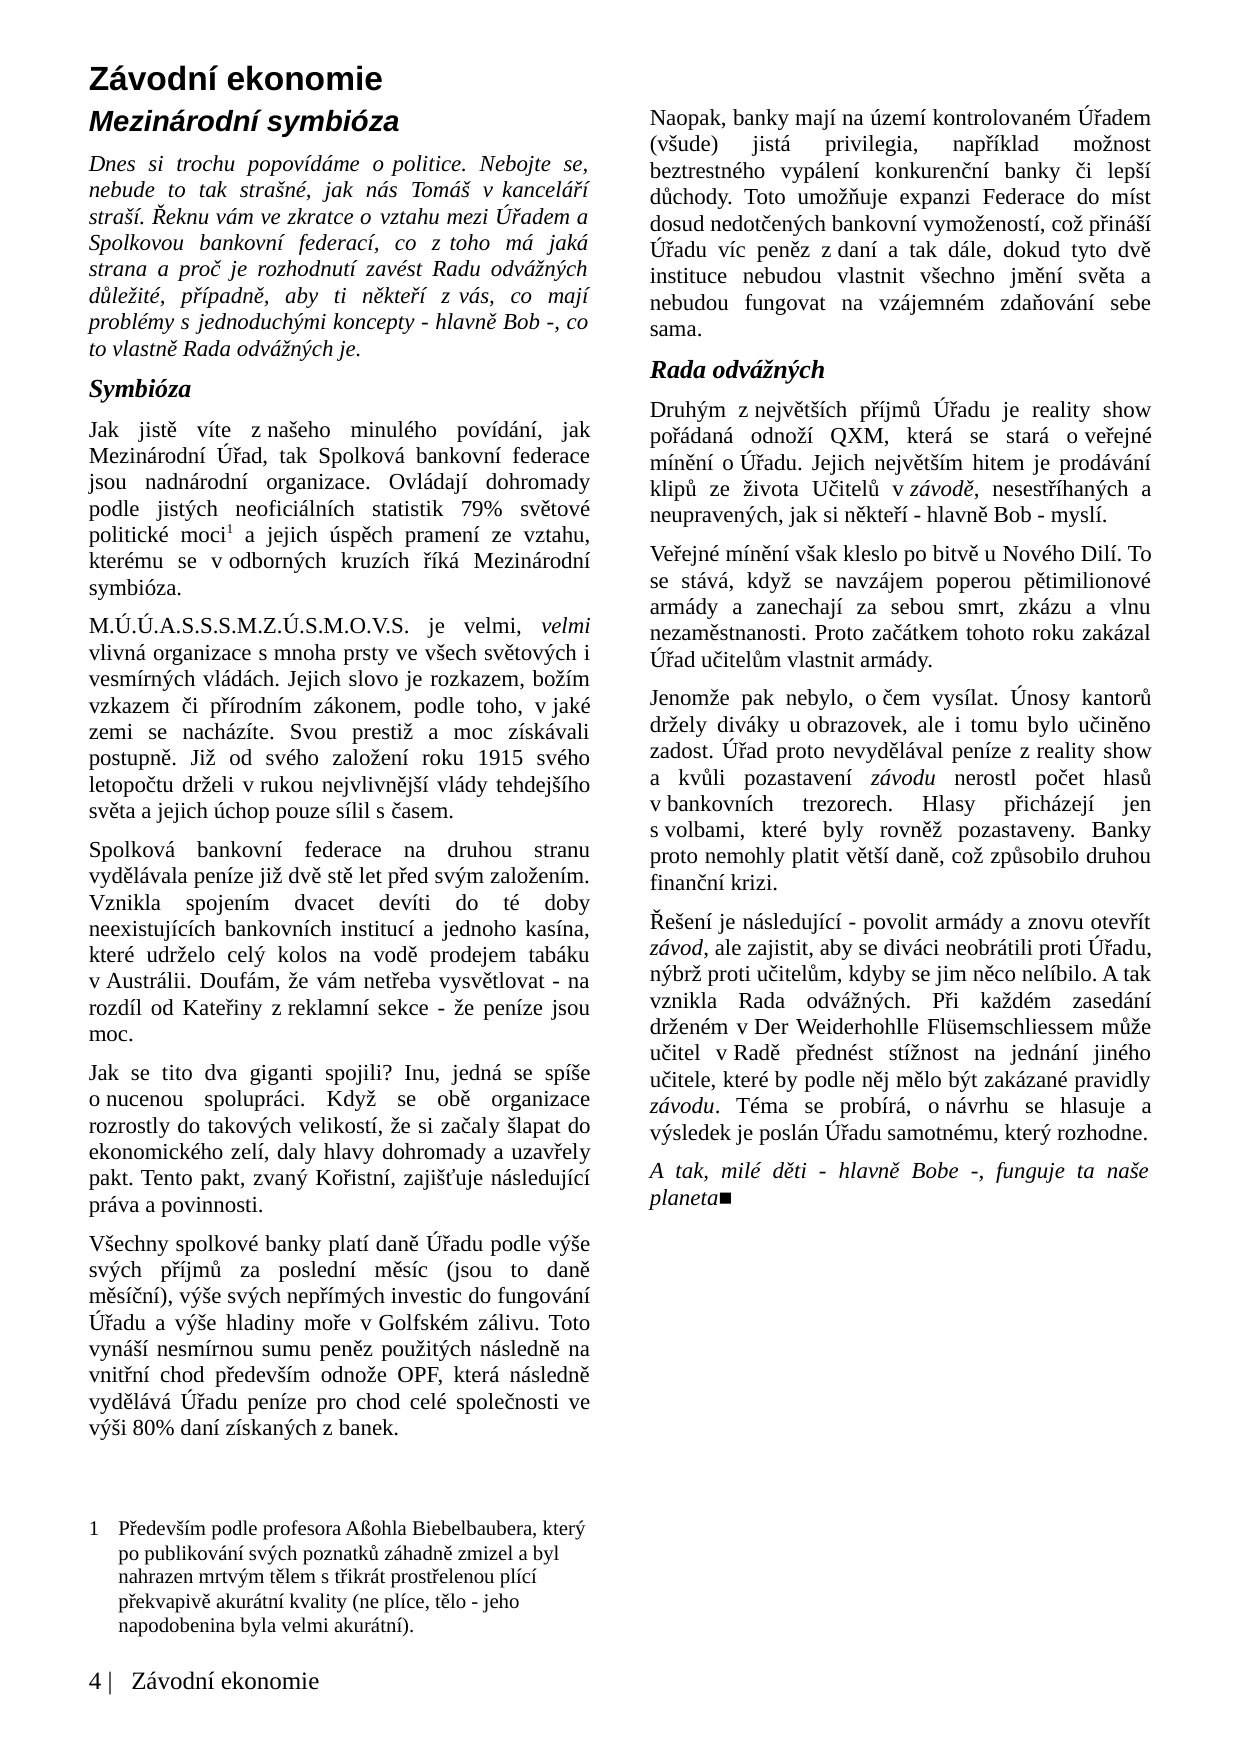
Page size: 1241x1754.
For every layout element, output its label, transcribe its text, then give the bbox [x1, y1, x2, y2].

text Symbióza [88, 373, 591, 403]
text Všechny spolkové banky platí daně Úřadu podle výše svých příjmů za poslední měsíc (jsou to daně měsíční), výše svých nepřímých investic do fungování Úřadu a výše hladiny moře v Golfském zálivu. Toto vynáší nesmírnou sumu peněz použitých následně na vnitřní chod především odnože OPF, která následně vydělává Úřadu peníze pro chod celé společnosti ve výši 80% daní získaných z banek. [88, 1229, 591, 1440]
text Řešení je následující - povolit armády a znovu otevřít závod, ale zajistit, aby se diváci neobrátili proti Úřadu, nýbrž proti učitelům, kdyby se jim něco nelíbilo. A tak vznikla Rada odvážných. Při každém zasedání drženém v Der Weiderhohlle Flüsemschliessem může učitel v Radě přednést stížnost na jednání jiného učitele, které by podle něj mělo být zakázané pravidly závodu. Téma se probírá, o návrhu se hlasuje a výsledek je poslán Úřadu samotnému, který rozhodne. [649, 908, 1152, 1145]
text Jak se tito dva giganti spojili? Inu, jedná se spíše o nucenou spolupráci. Když se obě organizace rozrostly do takových velikostí, že si začaly šlapat do ekonomického zelí, daly hlavy dohromady a uzavřely pakt. Tento pakt, zvaný Kořistní, zajišťuje následující práva a povinnosti. [88, 1059, 591, 1217]
text Veřejné mínění však kleslo po bitvě u Nového Dilí. To se stává, když se navzájem poperou pětimilionové armády a zanechají za sebou smrt, zkázu a vlnu nezaměstnanosti. Proto začátkem tohoto roku zakázal Úřad učitelům vlastnit armády. [649, 540, 1152, 672]
text Naopak, banky mají na území kontrolovaném Úřadem (všude) jistá privilegia, například možnost beztrestného vypálení konkurenční banky či lepší důchody. Toto umožňuje expanzi Federace do míst dosud nedotčených bankovní vymožeností, což přináší Úřadu víc peněz z daní a tak dále, dokud tyto dvě instituce nebudou vlastnit všechno jmění světa a nebudou fungovat na vzájemném zdaňování sebe sama. [649, 104, 1152, 341]
text Dnes si trochu popovídáme o politice. Nebojte se, nebude to tak strašné, jak nás Tomáš v kanceláří straší. Řeknu vám ve zkratce o vztahu mezi Úřadem a Spolkovou bankovní federací, co z toho má jaká strana a proč je rozhodnutí zavést Radu odvážných důležité, případně, aby ti někteří z vás, co mají problémy s jednoduchými koncepty - hlavně Bob -, co to vlastně Rada odvážných je. [88, 150, 591, 361]
text Jak jistě víte z našeho minulého povídání, jak Mezinárodní Úřad, tak Spolková bankovní federace jsou nadnárodní organizace. Ovládají dohromady podle jistých neoficiálních statistik 79% světové politické moci a jejich úspěch pramení ze vztahu, kterému se v odborných kruzích říká Mezinárodní symbióza. [88, 416, 591, 600]
text Druhým z největších příjmů Úřadu je reality show pořádaná odnoží QXM, která se stará o veřejné mínění o Úřadu. Jejich největším hitem je prodávání klipů ze života Učitelů v závodě, nesestříhaných a neupravených, jak si někteří - hlavně Bob - myslí. [649, 396, 1152, 528]
text Rada odvážných [649, 354, 1152, 384]
text Jenomže pak nebylo, o čem vysílat. Únosy kantorů držely diváky u obrazovek, ale i tomu bylo učiněno zadost. Úřad proto nevydělával peníze z reality show a kvůli pozastavení závodu nerostl počet hlasů v bankovních trezorech. Hlasy přicházejí jen s volbami, které byly rovněž pozastaveny. Banky proto nemohly platit větší daně, což způsobilo druhou finanční krizi. [649, 684, 1152, 895]
text Spolková bankovní federace na druhou stranu vydělávala peníze již dvě stě let před svým založením. Vznikla spojením dvacet devíti do té doby neexistujících bankovních institucí a jednoho kasína, které udrželo celý kolos na vodě prodejem tabáku v Austrálii. Doufám, že vám netřeba vysvětlovat - na rozdíl od Kateřiny z reklamní sekce - že peníze jsou moc. [88, 836, 591, 1047]
subtitle Mezinárodní symbióza [88, 104, 591, 138]
text M.Ú.Ú.A.S.S.S.M.Z.Ú.S.M.O.V.S. je velmi, velmi vlivná organizace s mnoha prsty ve všech světových i vesmírných vládách. Jejich slovo je rozkazem, božím vzkazem či přírodním zákonem, podle toho, v jaké zemi se nacházíte. Svou prestiž a moc získávali postupně. Již od svého založení roku 1915 svého letopočtu drželi v rukou nejvlivnější vlády tehdejšího světa a jejich úchop pouze sílil s časem. [88, 613, 591, 823]
subtitle A tak, milé děti - hlavně Bobe -, funguje ta naše planeta■ [649, 1157, 1152, 1210]
subtitle Závodní ekonomie [88, 59, 1152, 98]
text Především podle profesora Aßohla Biebelbaubera, který po publikování svých poznatků záhadně zmizel a byl nahrazen mrtvým tělem s třikrát prostřelenou plící překvapivě akurátní kvality (ne plíce, tělo - jeho napodobenina byla velmi akurátní). [88, 1516, 591, 1637]
